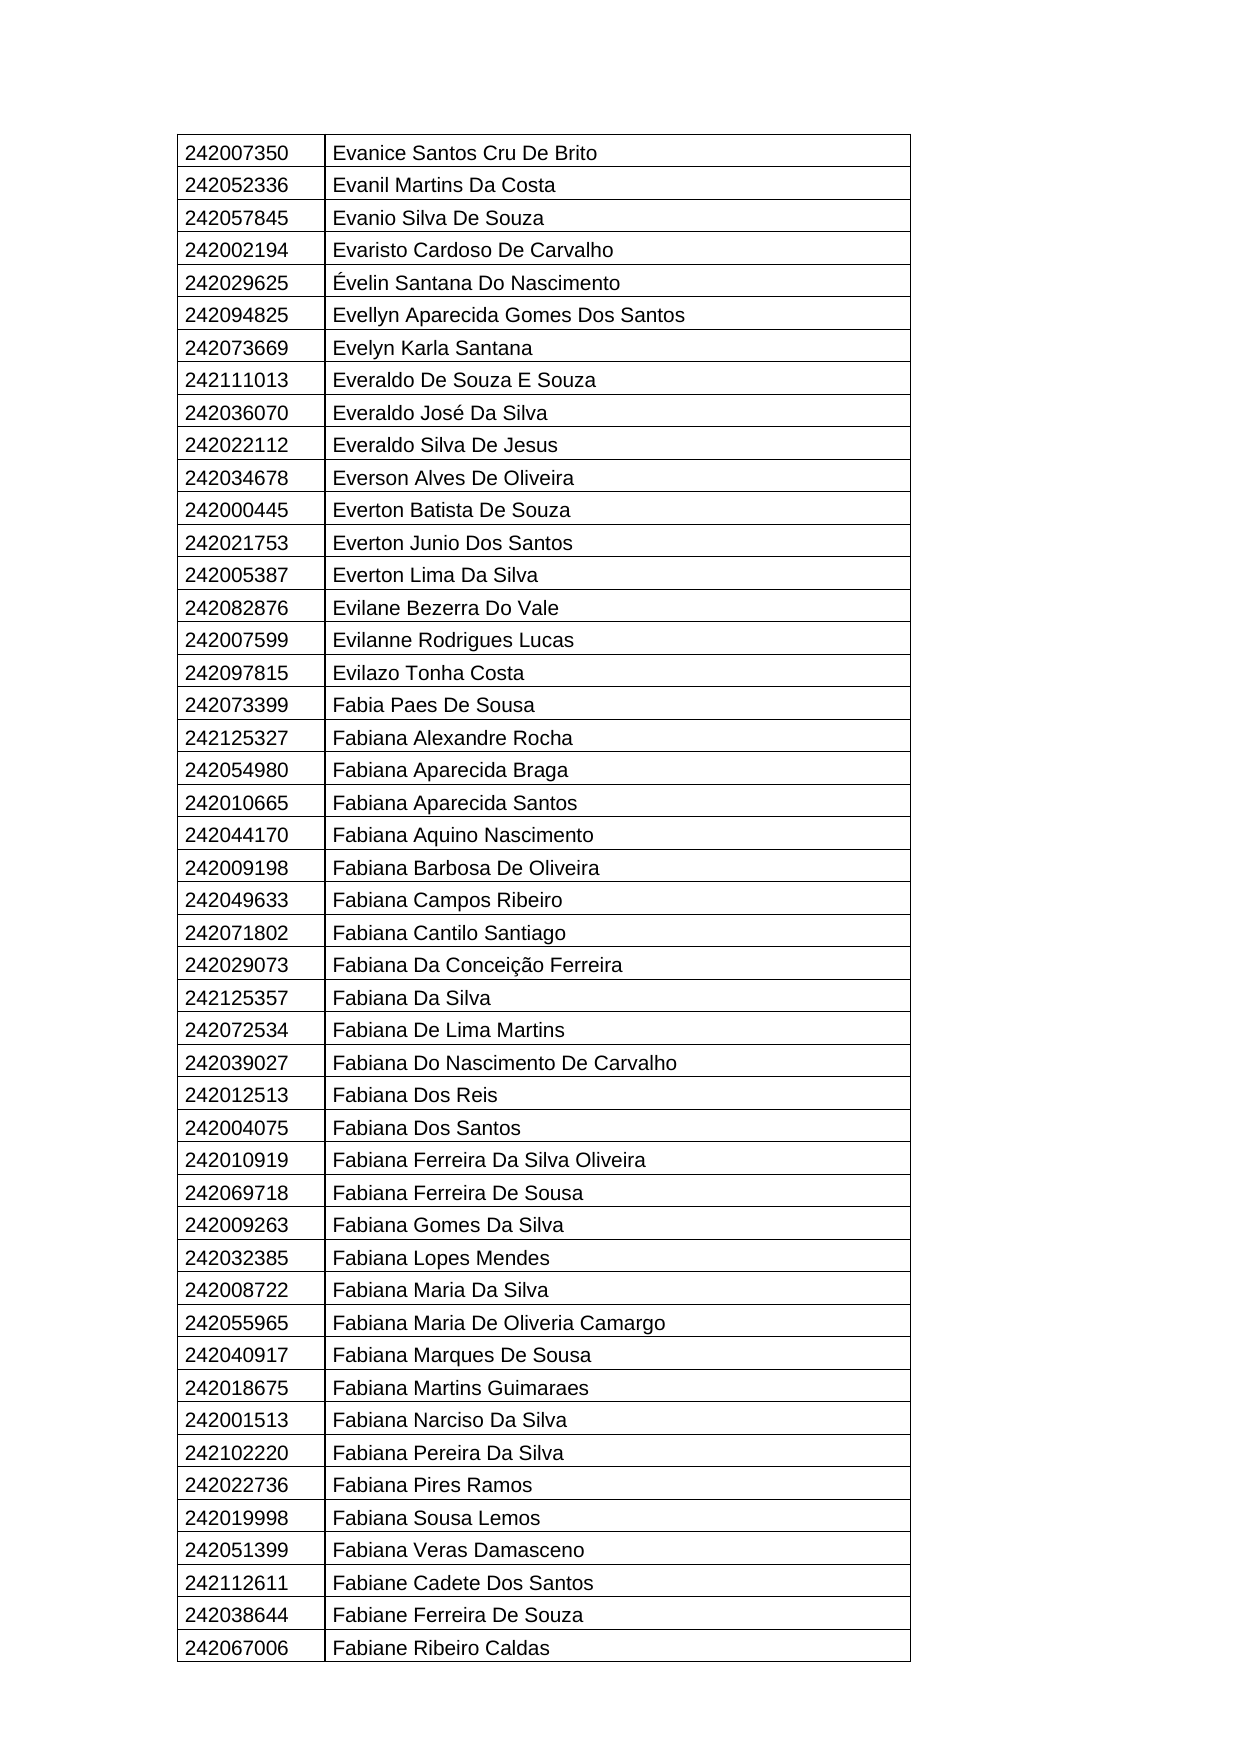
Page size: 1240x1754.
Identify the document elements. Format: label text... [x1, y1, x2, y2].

table_cell 242097815 [178, 655, 324, 686]
table_cell Fabiana Cantilo Santiago [326, 915, 910, 946]
table_cell Everton Junio Dos Santos [326, 525, 910, 556]
table_cell 242040917 [178, 1337, 324, 1368]
table_cell 242069718 [178, 1175, 324, 1206]
table_cell 242102220 [178, 1435, 324, 1466]
table_cell Fabia Paes De Sousa [326, 687, 910, 718]
table_cell 242112611 [178, 1565, 324, 1596]
table_cell 242039027 [178, 1045, 324, 1076]
table_cell Fabiana Narciso Da Silva [326, 1402, 910, 1433]
table_cell Everaldo Silva De Jesus [326, 427, 910, 458]
table_cell Évelin Santana Do Nascimento [326, 265, 910, 296]
table_cell Everaldo José Da Silva [326, 395, 910, 426]
table_cell Everaldo De Souza E Souza [326, 362, 910, 393]
table_cell Fabiana Pereira Da Silva [326, 1435, 910, 1466]
table_cell Fabiana Veras Damasceno [326, 1532, 910, 1563]
table_cell Fabiana Gomes Da Silva [326, 1207, 910, 1238]
table_cell Fabiana De Lima Martins [326, 1012, 910, 1043]
table_cell 242004075 [178, 1110, 324, 1141]
table_cell 242005387 [178, 557, 324, 588]
table_cell 242018675 [178, 1370, 324, 1401]
table_cell Evanio Silva De Souza [326, 200, 910, 231]
table_cell 242010665 [178, 785, 324, 816]
table_cell 242071802 [178, 915, 324, 946]
table_cell 242021753 [178, 525, 324, 556]
table_cell 242038644 [178, 1597, 324, 1628]
table_cell Evilane Bezerra Do Vale [326, 590, 910, 621]
table_cell Everson Alves De Oliveira [326, 460, 910, 491]
table_cell 242057845 [178, 200, 324, 231]
table_cell 242001513 [178, 1402, 324, 1433]
table_cell Everton Lima Da Silva [326, 557, 910, 588]
table_cell 242094825 [178, 297, 324, 328]
table_cell 242019998 [178, 1500, 324, 1531]
table_cell 242082876 [178, 590, 324, 621]
table_cell Fabiana Maria Da Silva [326, 1272, 910, 1303]
table_cell Fabiana Campos Ribeiro [326, 882, 910, 913]
table_cell 242007350 [178, 135, 324, 166]
table_cell 242009198 [178, 850, 324, 881]
table_cell Fabiana Pires Ramos [326, 1467, 910, 1498]
table_cell Fabiana Da Conceição Ferreira [326, 947, 910, 978]
table_cell 242125327 [178, 720, 324, 751]
table_cell Fabiana Martins Guimaraes [326, 1370, 910, 1401]
table_cell Fabiana Marques De Sousa [326, 1337, 910, 1368]
table_cell Fabiana Dos Santos [326, 1110, 910, 1141]
table_cell Fabiana Do Nascimento De Carvalho [326, 1045, 910, 1076]
table_cell Fabiana Maria De Oliveria Camargo [326, 1305, 910, 1336]
table_cell 242002194 [178, 232, 324, 263]
table_cell Fabiana Da Silva [326, 980, 910, 1011]
table_cell Evaristo Cardoso De Carvalho [326, 232, 910, 263]
table_cell 242029625 [178, 265, 324, 296]
table_cell 242010919 [178, 1142, 324, 1173]
table_cell 242034678 [178, 460, 324, 491]
table_cell Fabiana Alexandre Rocha [326, 720, 910, 751]
table_cell 242052336 [178, 167, 324, 198]
table_cell Fabiana Aparecida Santos [326, 785, 910, 816]
table_cell Fabiana Barbosa De Oliveira [326, 850, 910, 881]
table_cell Fabiana Ferreira Da Silva Oliveira [326, 1142, 910, 1173]
table_cell Fabiane Ribeiro Caldas [326, 1630, 910, 1661]
table_cell Evellyn Aparecida Gomes Dos Santos [326, 297, 910, 328]
table_cell 242022112 [178, 427, 324, 458]
table_cell 242073669 [178, 330, 324, 361]
table_cell 242022736 [178, 1467, 324, 1498]
table_cell Fabiane Cadete Dos Santos [326, 1565, 910, 1596]
table_cell 242032385 [178, 1240, 324, 1271]
table_cell 242029073 [178, 947, 324, 978]
table_cell 242012513 [178, 1077, 324, 1108]
table_cell Fabiane Ferreira De Souza [326, 1597, 910, 1628]
table_cell Everton Batista De Souza [326, 492, 910, 523]
table_cell Evanice Santos Cru De Brito [326, 135, 910, 166]
table_cell Fabiana Lopes Mendes [326, 1240, 910, 1271]
table_cell Fabiana Aquino Nascimento [326, 817, 910, 848]
table_cell Evelyn Karla Santana [326, 330, 910, 361]
table_cell 242111013 [178, 362, 324, 393]
table_cell 242049633 [178, 882, 324, 913]
table_cell 242000445 [178, 492, 324, 523]
table_cell 242051399 [178, 1532, 324, 1563]
table_cell 242055965 [178, 1305, 324, 1336]
table_cell Evilazo Tonha Costa [326, 655, 910, 686]
table_cell Fabiana Sousa Lemos [326, 1500, 910, 1531]
table_cell 242008722 [178, 1272, 324, 1303]
table_cell 242067006 [178, 1630, 324, 1661]
table_cell 242007599 [178, 622, 324, 653]
table_cell Evanil Martins Da Costa [326, 167, 910, 198]
table_cell 242073399 [178, 687, 324, 718]
table_cell Evilanne Rodrigues Lucas [326, 622, 910, 653]
table_cell Fabiana Aparecida Braga [326, 752, 910, 783]
table_cell 242044170 [178, 817, 324, 848]
table_cell 242009263 [178, 1207, 324, 1238]
table_cell Fabiana Dos Reis [326, 1077, 910, 1108]
table_cell 242125357 [178, 980, 324, 1011]
table_cell 242036070 [178, 395, 324, 426]
table_cell 242054980 [178, 752, 324, 783]
table_cell Fabiana Ferreira De Sousa [326, 1175, 910, 1206]
table_cell 242072534 [178, 1012, 324, 1043]
